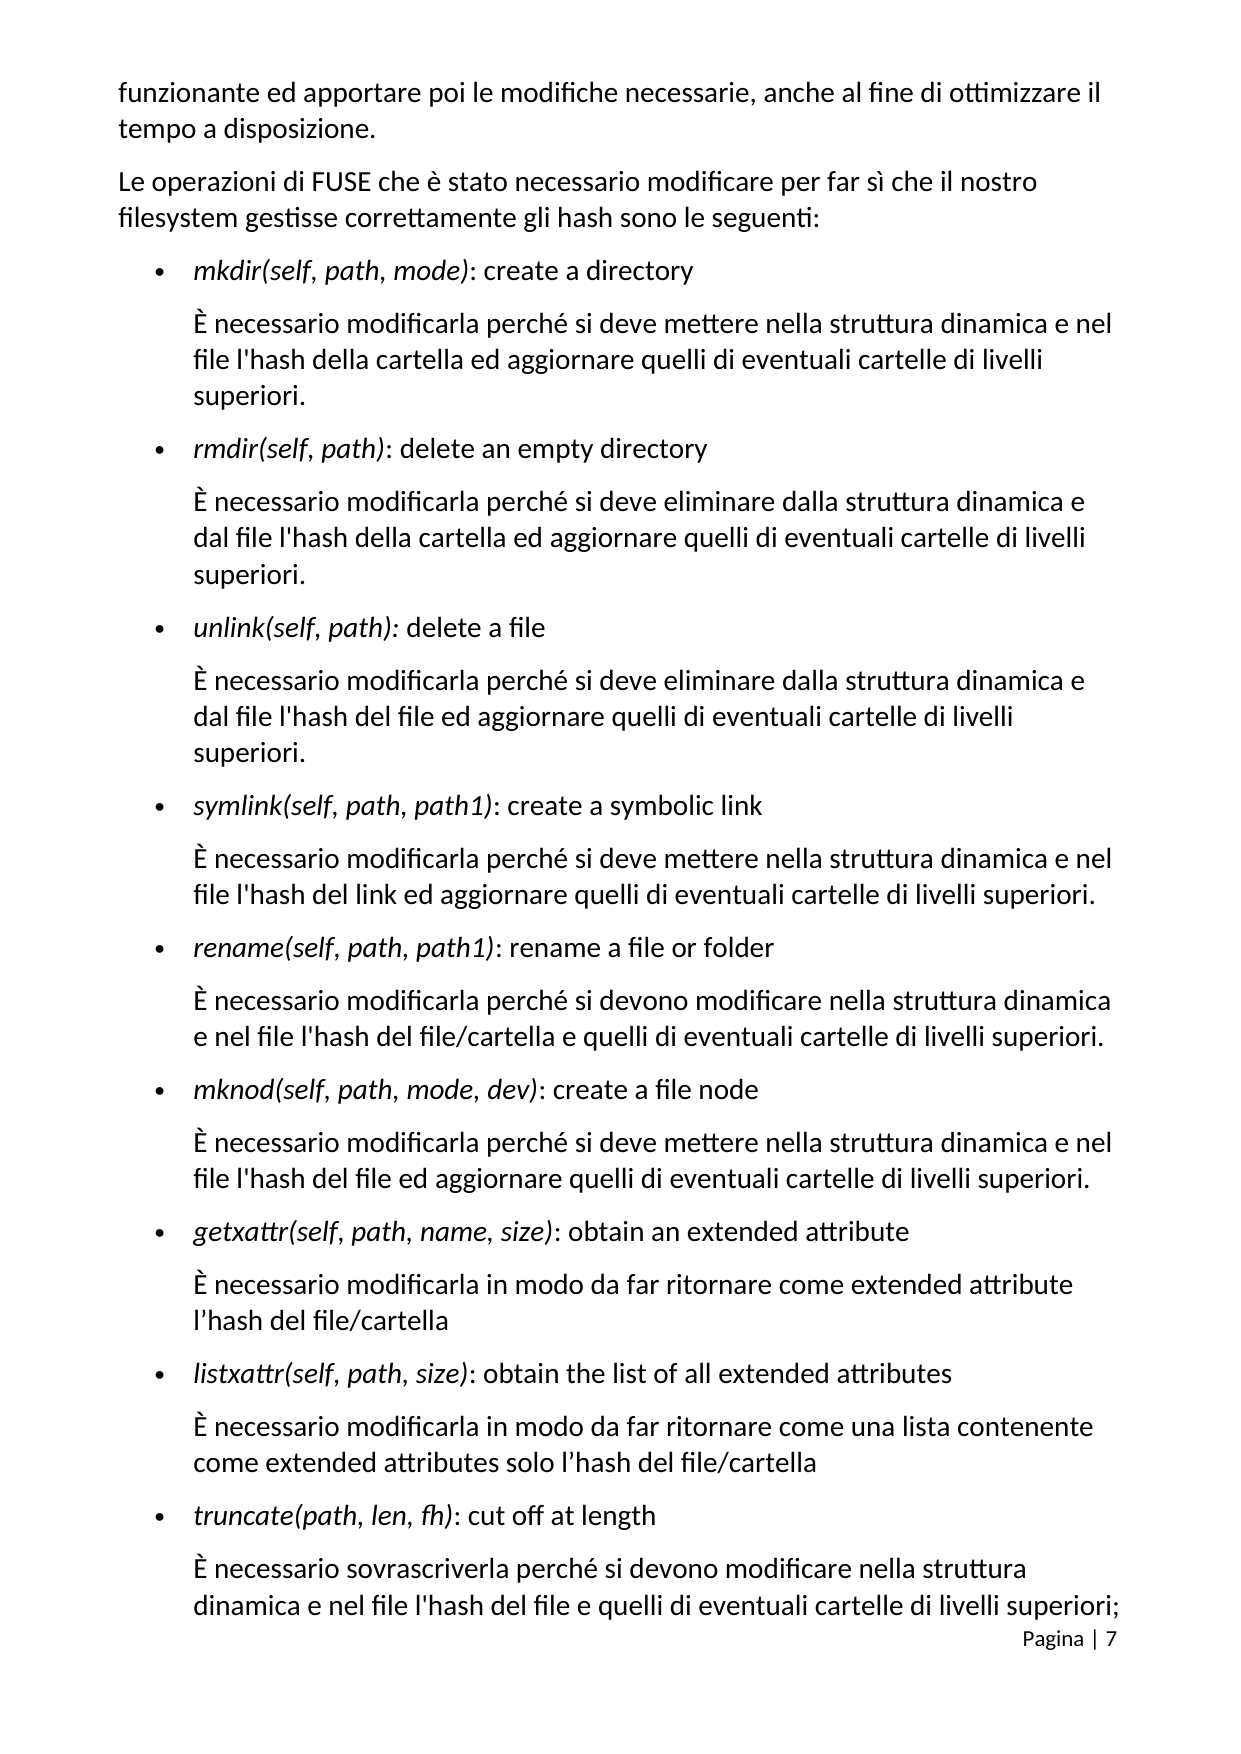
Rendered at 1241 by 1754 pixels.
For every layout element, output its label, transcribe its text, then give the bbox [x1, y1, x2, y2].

list getxattr(self, path, name, size): obtain an extended attribute [156, 1213, 1122, 1249]
list È necessario modificarla perché si deve mettere nella struttura dinamica e nel file l'hash della cartella ed aggiornare quelli di eventuali cartelle di livelli superiori. [193, 305, 1122, 413]
list rename(self, path, path1): rename a file or folder [156, 929, 1122, 965]
list listxattr(self, path, size): obtain the list of all extended attributes [156, 1355, 1122, 1391]
list unlink(self, path): delete a file [156, 609, 1122, 644]
text Le operazioni di FUSE che è stato necessario modificare per far sì che il nostro filesystem gestisse correttamente gli hash sono le seguenti: [118, 163, 1122, 235]
list È necessario sovrascriverla perché si devono modificare nella struttura dinamica e nel file l'hash del file e quelli di eventuali cartelle di livelli superiori; [193, 1550, 1122, 1622]
list truncate(path, len, fh): cut off at length [156, 1497, 1122, 1533]
text funzionante ed apportare poi le modifiche necessarie, anche al fine di ottimizzare il tempo a disposizione. [118, 74, 1122, 146]
list È necessario modificarla perché si deve mettere nella struttura dinamica e nel file l'hash del link ed aggiornare quelli di eventuali cartelle di livelli superiori. [193, 840, 1122, 912]
list rmdir(self, path): delete an empty directory [156, 430, 1122, 466]
list È necessario modificarla perché si deve eliminare dalla struttura dinamica e dal file l'hash della cartella ed aggiornare quelli di eventuali cartelle di livelli superiori. [193, 483, 1122, 591]
list È necessario modificarla perché si deve eliminare dalla struttura dinamica e dal file l'hash del file ed aggiornare quelli di eventuali cartelle di livelli superiori. [193, 662, 1122, 770]
list È necessario modificarla in modo da far ritornare come extended attribute l’hash del file/cartella [193, 1266, 1122, 1338]
list mkdir(self, path, mode): create a directory [156, 252, 1122, 288]
list È necessario modificarla perché si deve mettere nella struttura dinamica e nel file l'hash del file ed aggiornare quelli di eventuali cartelle di livelli superiori. [193, 1124, 1122, 1196]
list È necessario modificarla in modo da far ritornare come una lista contenente come extended attributes solo l’hash del file/cartella [193, 1408, 1122, 1480]
list È necessario modificarla perché si devono modificare nella struttura dinamica e nel file l'hash del file/cartella e quelli di eventuali cartelle di livelli superiori. [193, 982, 1122, 1054]
list symlink(self, path, path1): create a symbolic link [156, 787, 1122, 823]
list mknod(self, path, mode, dev): create a file node [156, 1071, 1122, 1107]
